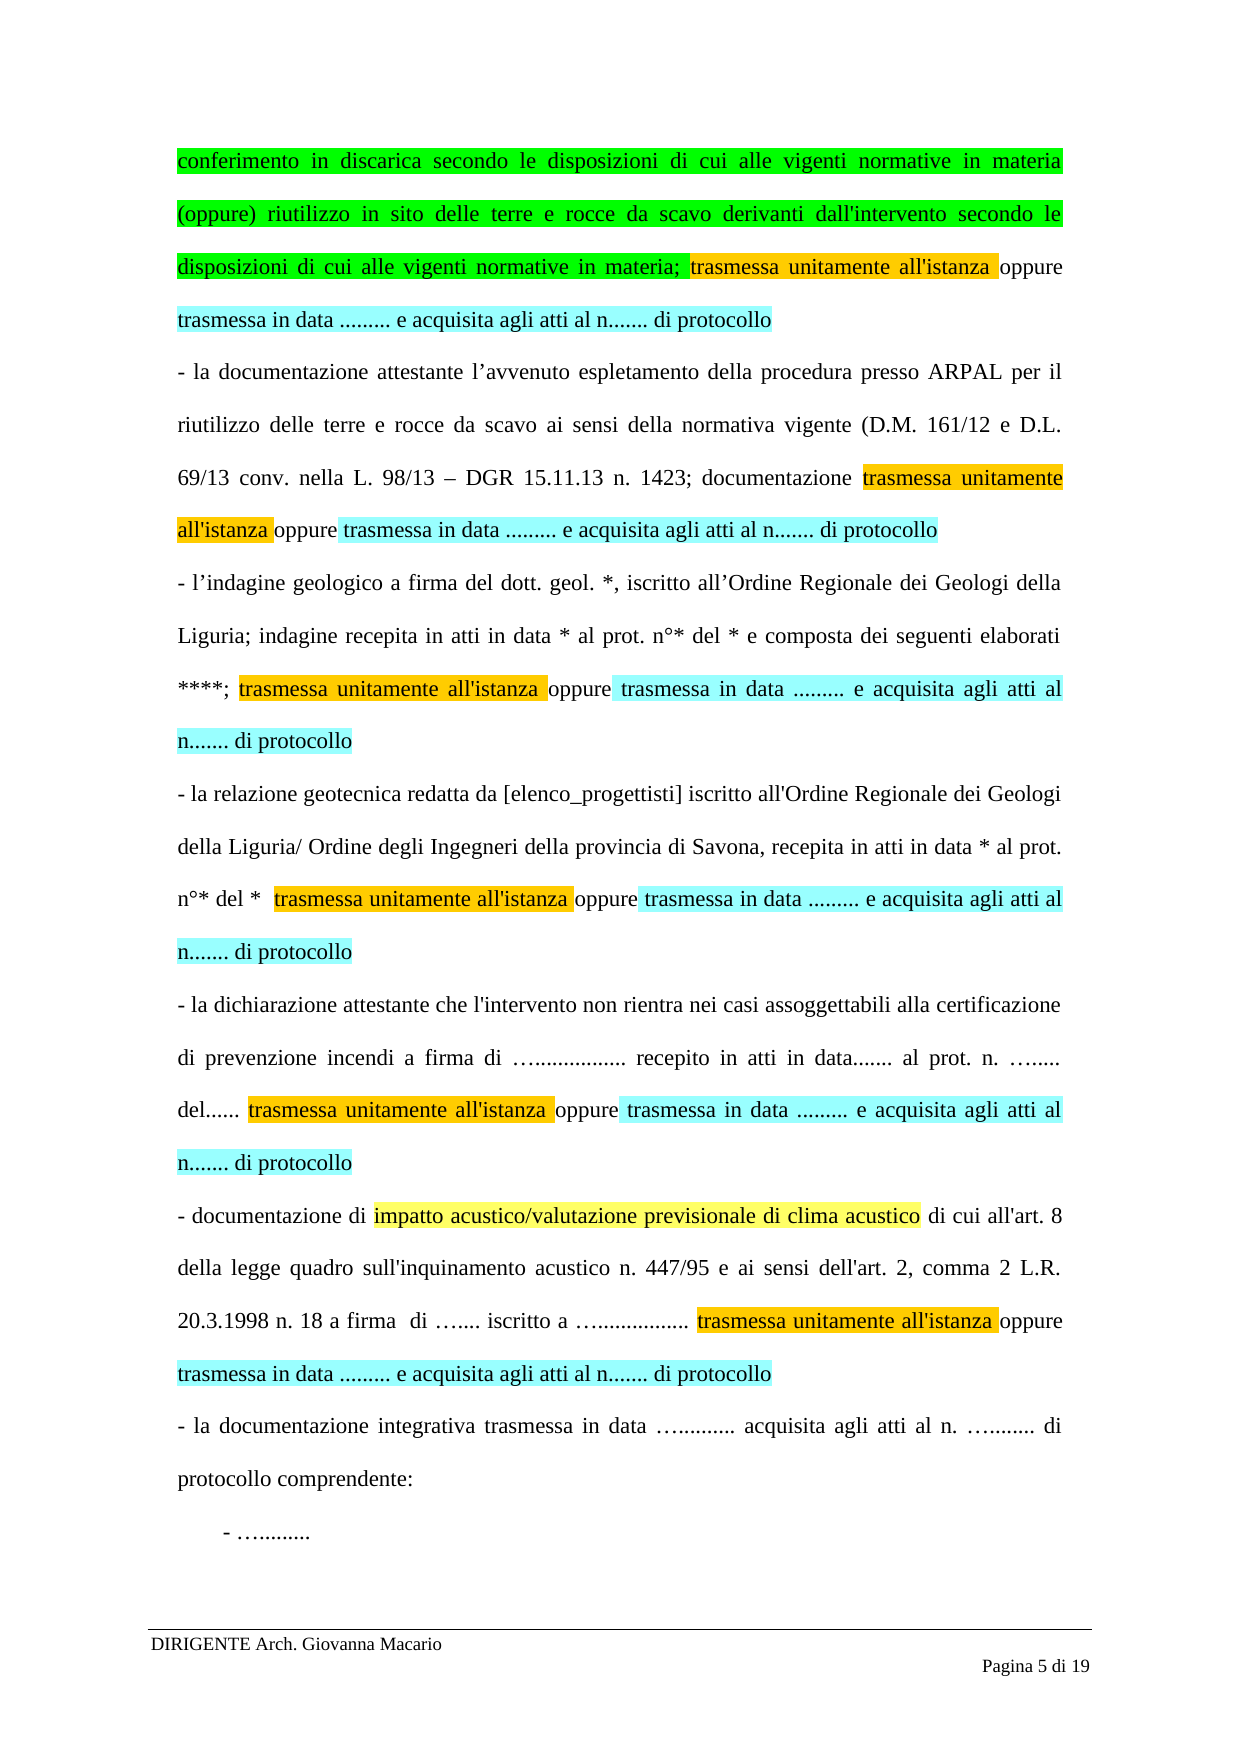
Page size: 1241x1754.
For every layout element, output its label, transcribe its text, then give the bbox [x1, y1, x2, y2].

list - …......... [185, 1518, 1092, 1544]
list - la relazione geotecnica redatta da [elenco_progettisti] iscritto all'Ordine Regionale dei Geologi della Liguria/ Ordine degli Ingegneri della provincia di Savona, recepita in atti in data * al prot. n°* del * trasmessa unitamente all'istanza oppure trasmessa in data ......... e acquisita agli atti al n....... di protocollo [177, 780, 1063, 964]
list - la documentazione integrativa trasmessa in data ….......... acquisita agli atti al n. …........ di protocollo comprendente: [177, 1413, 1063, 1492]
list - l’indagine geologico a firma del dott. geol. *, iscritto all’Ordine Regionale dei Geologi della Liguria; indagine recepita in atti in data * al prot. n°* del * e composta dei seguenti elaborati ****; trasmessa unitamente all'istanza oppure trasmessa in data ......... e acquisita agli atti al n....... di protocollo [177, 569, 1063, 754]
list - la documentazione attestante l’avvenuto espletamento della procedura presso ARPAL per il riutilizzo delle terre e rocce da scavo ai sensi della normativa vigente (D.M. 161/12 e D.L. 69/13 conv. nella L. 98/13 – DGR 15.11.13 n. 1423; documentazione trasmessa unitamente all'istanza oppure trasmessa in data ......... e acquisita agli atti al n....... di protocollo [177, 358, 1063, 543]
list - la dichiarazione attestante che l'intervento non rientra nei casi assoggettabili alla certificazione di prevenzione incendi a firma di …................ recepito in atti in data....... al prot. n. …..... del...... trasmessa unitamente all'istanza oppure trasmessa in data ......... e acquisita agli atti al n....... di protocollo [177, 991, 1063, 1175]
list conferimento in discarica secondo le disposizioni di cui alle vigenti normative in materia (oppure) riutilizzo in sito delle terre e rocce da scavo derivanti dall'intervento secondo le disposizioni di cui alle vigenti normative in materia; trasmessa unitamente all'istanza oppure trasmessa in data ......... e acquisita agli atti al n....... di protocollo [177, 148, 1063, 332]
list - documentazione di impatto acustico/valutazione previsionale di clima acustico di cui all'art. 8 della legge quadro sull'inquinamento acustico n. 447/95 e ai sensi dell'art. 2, comma 2 L.R. 20.3.1998 n. 18 a firma di ….... iscritto a …................ trasmessa unitamente all'istanza oppure trasmessa in data ......... e acquisita agli atti al n....... di protocollo [177, 1202, 1063, 1386]
